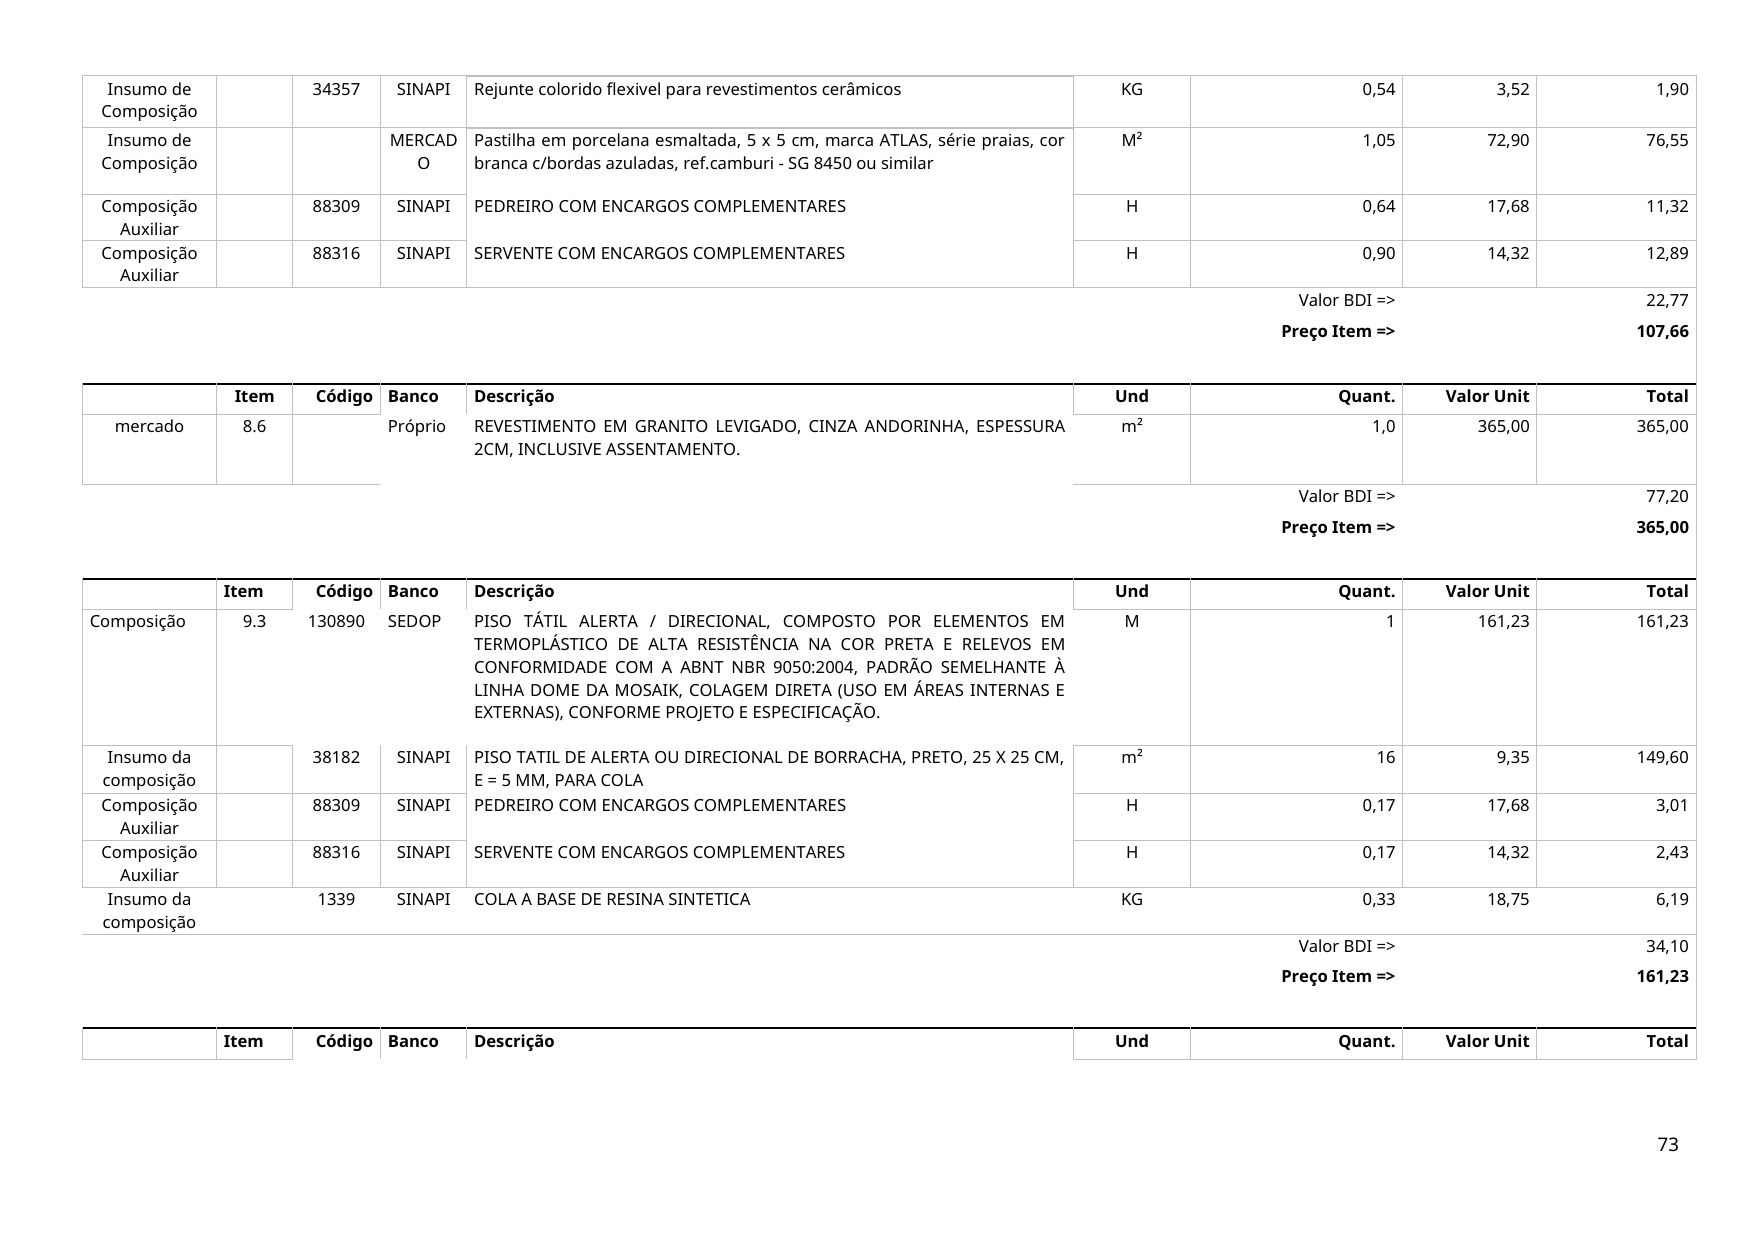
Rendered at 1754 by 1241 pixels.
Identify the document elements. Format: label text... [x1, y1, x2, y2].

table_cell [1403, 288, 1537, 320]
table_cell Código [293, 580, 380, 609]
table_cell Banco [381, 385, 466, 414]
table_cell 365,00 [1537, 415, 1696, 484]
table_cell 14,32 [1403, 841, 1536, 887]
table_cell Quant. [1191, 1029, 1402, 1058]
table_cell [1191, 351, 1403, 382]
table_cell [216, 515, 292, 547]
table_cell Valor BDI => [1191, 288, 1403, 320]
table_cell Valor Unit [1403, 580, 1536, 609]
table_cell [292, 935, 380, 965]
table_cell [1537, 547, 1696, 578]
table_cell 3,52 [1403, 76, 1536, 127]
table_cell [292, 515, 380, 547]
table_cell [216, 351, 292, 382]
table_cell [1702, 240, 1713, 287]
table_cell SINAPI [381, 195, 466, 240]
table_cell Banco [381, 580, 466, 609]
table_cell [1697, 609, 1702, 745]
table_cell [1697, 320, 1702, 351]
table_cell [1697, 351, 1702, 382]
table_cell [293, 415, 380, 484]
table_cell [1697, 578, 1702, 609]
table_cell Item [217, 1029, 292, 1058]
table_cell 12,89 [1537, 241, 1696, 287]
table_cell [217, 195, 292, 240]
table_cell [1697, 840, 1702, 887]
table_cell Und [1074, 1029, 1190, 1058]
table_cell 130890 [292, 609, 380, 745]
table_cell [292, 965, 380, 996]
table_cell [1702, 578, 1713, 609]
table_cell [1702, 887, 1713, 933]
table_cell 1 [1191, 610, 1402, 745]
table_cell Insumo de Composição [83, 128, 216, 193]
table_cell PEDREIRO COM ENCARGOS COMPLEMENTARES [467, 194, 1073, 240]
table_cell 0,64 [1191, 195, 1402, 240]
table_cell 2,43 [1537, 841, 1696, 887]
table_cell [1073, 485, 1191, 515]
table_cell [216, 288, 292, 320]
table_cell 16 [1191, 746, 1402, 793]
table_cell [1702, 793, 1713, 840]
table_cell [467, 996, 1073, 1027]
table_cell [1702, 965, 1713, 996]
table_cell 38182 [293, 745, 380, 793]
table_cell [467, 547, 1073, 578]
table_cell mercado [83, 415, 216, 484]
table_cell Rejunte colorido flexivel para revestimentos cerâmicos [467, 77, 1073, 127]
table_cell [217, 76, 292, 127]
table_cell [1697, 887, 1702, 933]
table_cell [1537, 351, 1696, 382]
table_cell [1403, 935, 1537, 965]
table_cell Item [217, 580, 292, 609]
table_cell Total [1537, 1029, 1696, 1058]
table_cell [292, 996, 380, 1027]
table_cell 11,32 [1537, 195, 1696, 240]
table_cell [467, 515, 1073, 547]
table_cell [467, 288, 1191, 320]
table_cell Descrição [467, 1029, 1073, 1058]
table_cell [83, 385, 216, 414]
table_cell [467, 484, 1073, 515]
table_cell Composição Auxiliar [83, 841, 216, 887]
table_cell Valor Unit [1403, 385, 1536, 414]
table_cell [1403, 515, 1537, 547]
table_cell [1697, 127, 1702, 193]
table_cell Und [1074, 580, 1190, 609]
table_cell Preço Item => [1191, 965, 1403, 996]
table_cell [1702, 383, 1713, 414]
table_cell [467, 351, 1073, 382]
table_cell Próprio [380, 414, 467, 484]
table_cell [82, 935, 216, 965]
table_cell 149,60 [1537, 746, 1696, 793]
table_cell 9,35 [1403, 746, 1536, 793]
table_cell Insumo da composição [83, 746, 216, 793]
table_cell [380, 515, 467, 547]
table_cell [1697, 383, 1702, 414]
table_cell KG [1073, 888, 1191, 933]
table_cell 1339 [292, 888, 380, 933]
table_cell H [1074, 241, 1190, 287]
table_cell [216, 965, 292, 996]
table_cell [1697, 965, 1702, 996]
table_cell SINAPI [381, 76, 466, 127]
table_cell 3,01 [1537, 794, 1696, 840]
table_cell [1537, 996, 1696, 1027]
table_cell [1702, 194, 1713, 240]
table_cell 0,90 [1191, 241, 1402, 287]
table_cell Und [1074, 385, 1190, 414]
table_cell 17,68 [1403, 794, 1536, 840]
table_cell Código [293, 1029, 380, 1058]
table_cell [1191, 996, 1403, 1027]
table_cell 14,32 [1403, 241, 1536, 287]
table_cell [1697, 75, 1702, 127]
table_cell [380, 484, 467, 515]
table_cell Descrição [467, 580, 1073, 609]
table_cell [380, 288, 467, 320]
table_cell 88309 [293, 195, 380, 240]
table_cell [1191, 547, 1403, 578]
table_cell [1403, 996, 1537, 1027]
table_cell PISO TATIL DE ALERTA OU DIRECIONAL DE BORRACHA, PRETO, 25 X 25 CM, E = 5 MM, PARA COLA [467, 745, 1073, 793]
table_cell [1702, 127, 1713, 193]
table_cell 0,17 [1191, 841, 1402, 887]
table_cell [216, 935, 292, 965]
table_cell [292, 320, 380, 351]
table_cell Descrição [467, 385, 1073, 414]
table_cell Preço Item => [1191, 320, 1403, 351]
table_cell [1403, 547, 1537, 578]
table_cell 0,17 [1191, 794, 1402, 840]
table_cell [1073, 351, 1191, 382]
table_cell SERVENTE COM ENCARGOS COMPLEMENTARES [467, 240, 1073, 287]
table_cell Composição Auxiliar [83, 794, 216, 840]
table_cell Preço Item => [1191, 515, 1403, 547]
table_cell [380, 965, 467, 996]
table_cell SINAPI [381, 794, 466, 840]
table_cell [82, 996, 216, 1027]
table_cell [1702, 547, 1713, 578]
table_cell 88316 [293, 841, 380, 887]
table_cell [380, 320, 467, 351]
table_cell Composição Auxiliar [83, 241, 216, 287]
table_cell M [1073, 610, 1190, 745]
table_cell Total [1537, 385, 1696, 414]
table_cell [217, 241, 292, 287]
table_cell [82, 351, 216, 382]
table_cell SEDOP [380, 609, 467, 745]
table_cell [1697, 515, 1702, 547]
table_cell [380, 351, 467, 382]
table_cell 34,10 [1537, 935, 1696, 965]
table_cell 88316 [293, 241, 380, 287]
table_cell [1702, 287, 1713, 320]
table_cell SINAPI [380, 888, 467, 933]
table_cell Composição [83, 610, 216, 745]
table_cell PISO TÁTIL ALERTA / DIRECIONAL, COMPOSTO POR ELEMENTOS EM TERMOPLÁSTICO DE ALTA RESISTÊNCIA NA COR PRETA E RELEVOS EM CONFORMIDADE COM A ABNT NBR 9050:2004, PADRÃO SEMELHANTE À LINHA DOME DA MOSAIK, COLAGEM DIRETA (USO EM ÁREAS INTERNAS E EXTERNAS), CONFORME PROJETO E ESPECIFICAÇÃO. [467, 609, 1073, 745]
table_cell [292, 288, 380, 320]
table_cell SINAPI [381, 241, 466, 287]
table_cell [216, 485, 292, 515]
table_cell [1702, 515, 1713, 547]
table_cell [82, 485, 216, 515]
table_cell KG [1074, 76, 1190, 127]
table_cell 1,0 [1191, 415, 1402, 484]
table_cell Item [217, 385, 292, 414]
table_cell [1697, 1027, 1702, 1058]
table_cell [467, 320, 1191, 351]
table_cell [467, 965, 1191, 996]
table_cell [380, 935, 467, 965]
table_cell [83, 580, 216, 609]
table_cell 22,77 [1537, 288, 1696, 320]
table_cell 161,23 [1403, 610, 1536, 745]
table_cell [1702, 414, 1713, 484]
table_cell [1073, 996, 1191, 1027]
table_cell 18,75 [1403, 888, 1537, 933]
table_cell [1702, 996, 1713, 1027]
table_cell [1702, 840, 1713, 887]
table_cell [1073, 515, 1191, 547]
table_cell Valor Unit [1403, 1029, 1536, 1058]
table_cell Quant. [1191, 580, 1402, 609]
table_cell [1403, 351, 1537, 382]
table_cell Código [293, 385, 380, 414]
table_cell [1697, 287, 1702, 320]
table_cell [216, 888, 292, 933]
table_cell H [1074, 794, 1190, 840]
table_cell [1697, 484, 1702, 515]
table_cell Valor BDI => [1191, 485, 1403, 515]
table_cell H [1074, 841, 1190, 887]
table_cell [216, 996, 292, 1027]
table_cell [1702, 745, 1713, 793]
table_cell 17,68 [1403, 195, 1536, 240]
table_cell 34357 [293, 76, 380, 127]
table_cell [1403, 965, 1537, 996]
table_cell [1697, 934, 1702, 965]
table_cell 365,00 [1403, 415, 1536, 484]
table_cell [1702, 934, 1713, 965]
table_cell [217, 746, 292, 793]
table_cell Quant. [1191, 385, 1402, 414]
table_cell [1702, 320, 1713, 351]
table_cell 72,90 [1403, 128, 1536, 193]
table_cell REVESTIMENTO EM GRANITO LEVIGADO, CINZA ANDORINHA, ESPESSURA 2CM, INCLUSIVE ASSENTAMENTO. [467, 414, 1073, 484]
table_cell [82, 515, 216, 547]
table_cell SINAPI [381, 745, 466, 793]
table_cell 1,90 [1537, 76, 1696, 127]
table_cell Insumo de Composição [83, 76, 216, 127]
table_cell Composição Auxiliar [83, 195, 216, 240]
table_cell [217, 128, 292, 193]
table_cell [467, 935, 1191, 965]
table_cell 0,33 [1191, 888, 1403, 933]
table_cell Pastilha em porcelana esmaltada, 5 x 5 cm, marca ATLAS, série praias, cor branca c/bordas azuladas, ref.camburi - SG 8450 ou similar [467, 129, 1073, 193]
table_cell Banco [381, 1029, 466, 1058]
table_cell [380, 996, 467, 1027]
table_cell [380, 547, 467, 578]
table_cell 8.6 [217, 415, 292, 484]
table_cell [1697, 793, 1702, 840]
table_cell 1,05 [1191, 128, 1402, 193]
table_cell SINAPI [381, 841, 466, 887]
table_cell [217, 841, 292, 887]
table_cell [1702, 609, 1713, 745]
table_cell [216, 320, 292, 351]
table_cell 77,20 [1537, 485, 1696, 515]
table_cell 107,66 [1537, 320, 1696, 351]
table_cell PEDREIRO COM ENCARGOS COMPLEMENTARES [467, 793, 1073, 840]
table_cell H [1074, 195, 1190, 240]
table_cell [1697, 547, 1702, 578]
table_cell [217, 794, 292, 840]
table_cell m² [1074, 746, 1190, 793]
table_cell m² [1073, 415, 1190, 484]
table_cell Insumo da composição [82, 888, 216, 933]
table_cell [1697, 414, 1702, 484]
table_cell COLA A BASE DE RESINA SINTETICA [467, 888, 1073, 933]
table_cell [1697, 996, 1702, 1027]
table_cell 0,54 [1191, 76, 1402, 127]
table_cell [292, 485, 380, 515]
table_cell Valor BDI => [1191, 935, 1403, 965]
table_cell [82, 547, 216, 578]
table_cell [1697, 745, 1702, 793]
table_cell [82, 965, 216, 996]
table_cell [82, 320, 216, 351]
table_cell [1702, 1027, 1713, 1058]
table_cell [83, 1029, 216, 1058]
table_cell [1403, 320, 1537, 351]
table_cell 76,55 [1537, 128, 1696, 193]
table_cell 365,00 [1537, 515, 1696, 547]
table_cell 88309 [293, 794, 380, 840]
table_cell M² [1074, 128, 1190, 193]
table_cell [293, 128, 380, 193]
table_cell [1702, 351, 1713, 382]
table_cell SERVENTE COM ENCARGOS COMPLEMENTARES [467, 840, 1073, 887]
table_cell 9.3 [217, 610, 292, 745]
table_cell [1702, 75, 1713, 127]
table_cell [1403, 485, 1537, 515]
table_cell [1073, 547, 1191, 578]
table_cell 161,23 [1537, 610, 1696, 745]
table_cell [292, 547, 380, 578]
table_cell [292, 351, 380, 382]
table_cell 6,19 [1537, 888, 1696, 933]
table_cell [1702, 484, 1713, 515]
table_cell [1697, 194, 1702, 240]
table_cell Total [1537, 580, 1696, 609]
table_cell [1697, 240, 1702, 287]
table_cell [216, 547, 292, 578]
table_cell [82, 288, 216, 320]
table_cell MERCADO [381, 128, 466, 193]
table_cell 161,23 [1537, 965, 1696, 996]
